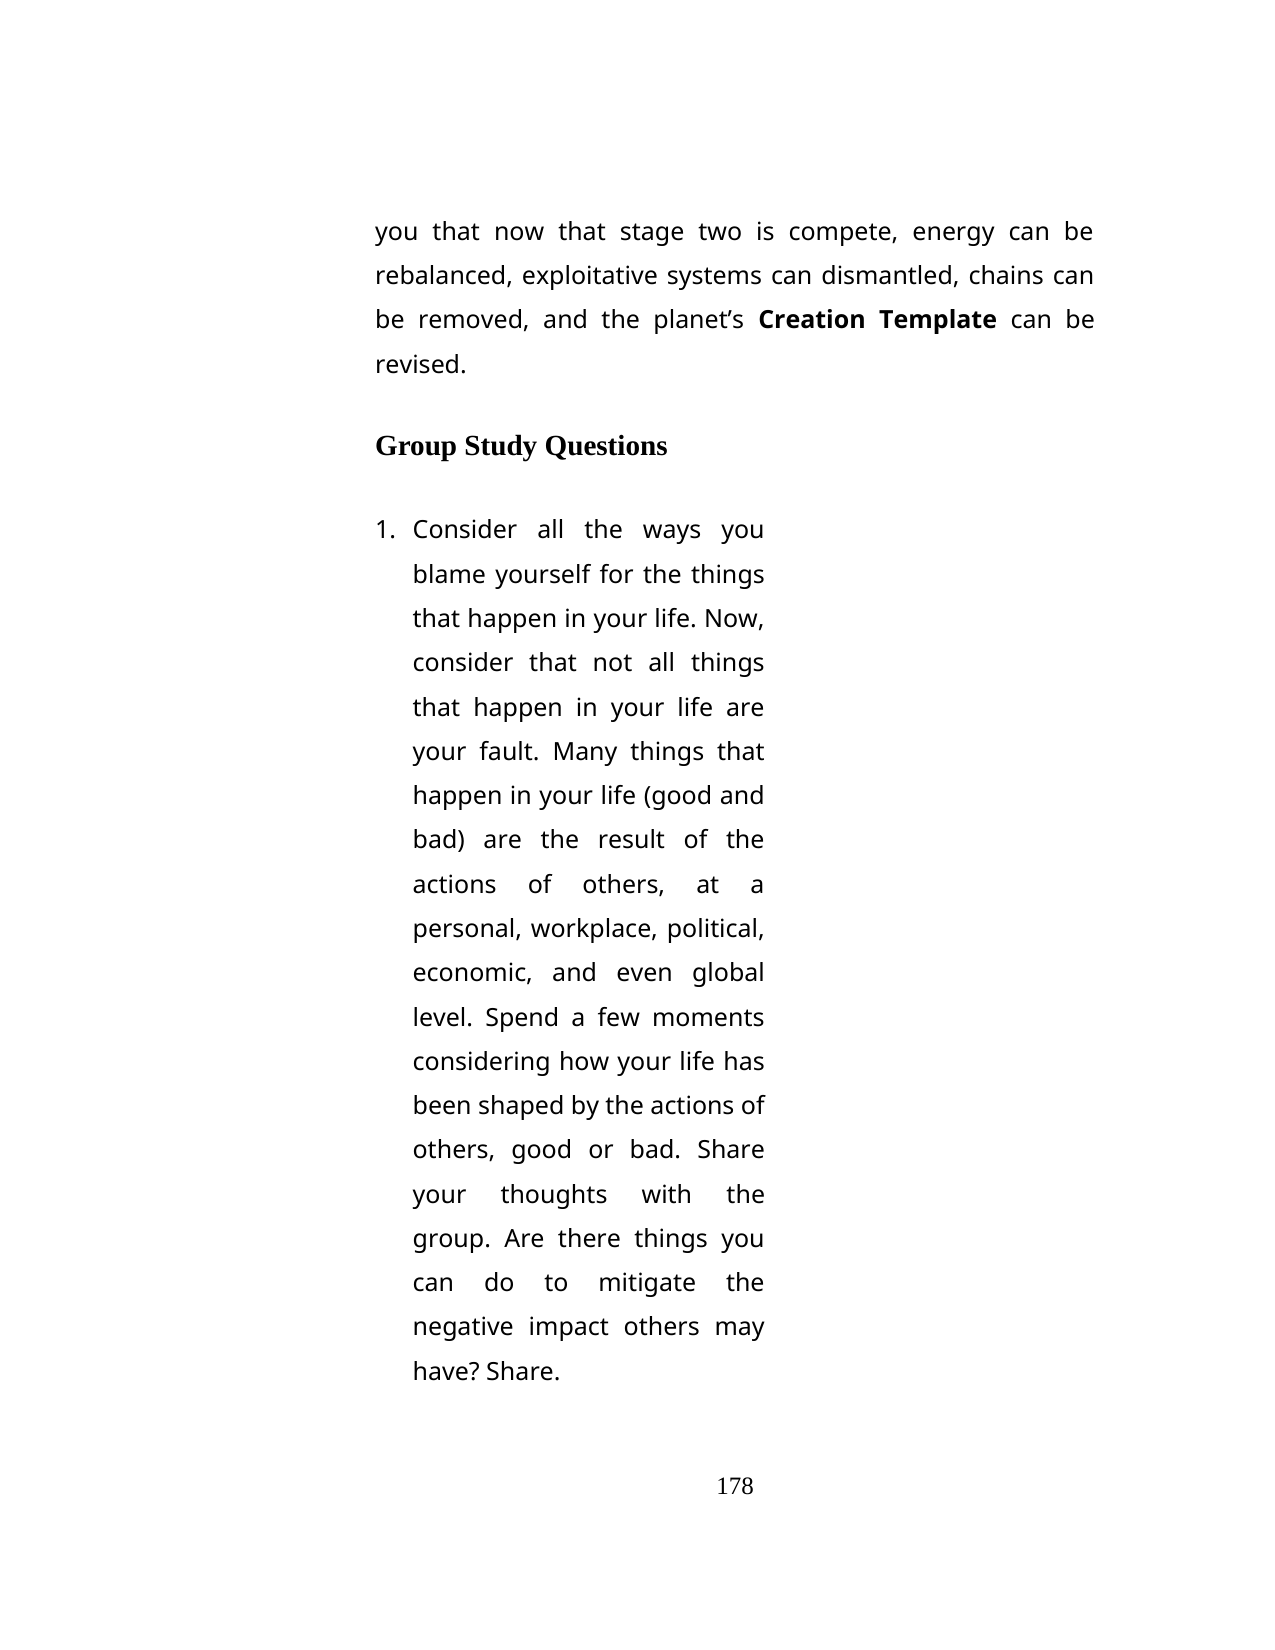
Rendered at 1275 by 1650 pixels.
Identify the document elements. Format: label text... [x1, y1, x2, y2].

text you that now that stage two is compete, energy can be rebalanced, exploitative systems can dismantled, chains can be removed, and the planet’s Creation Template can be revised. [375, 213, 1095, 380]
list Consider all the ways you blame yourself for the things that happen in your life. Now, consider that not all things that happen in your life are your fault. Many things that happen in your life (good and bad) are the result of the actions of others, at a personal, workplace, political, economic, and even global level. Spend a few moments considering how your life has been shaped by the actions of others, good or bad. Share your thoughts with the group. Are there things you can do to mitigate the negative impact others may have? Share. [375, 512, 765, 1387]
subtitle Group Study Questions [375, 428, 1095, 462]
